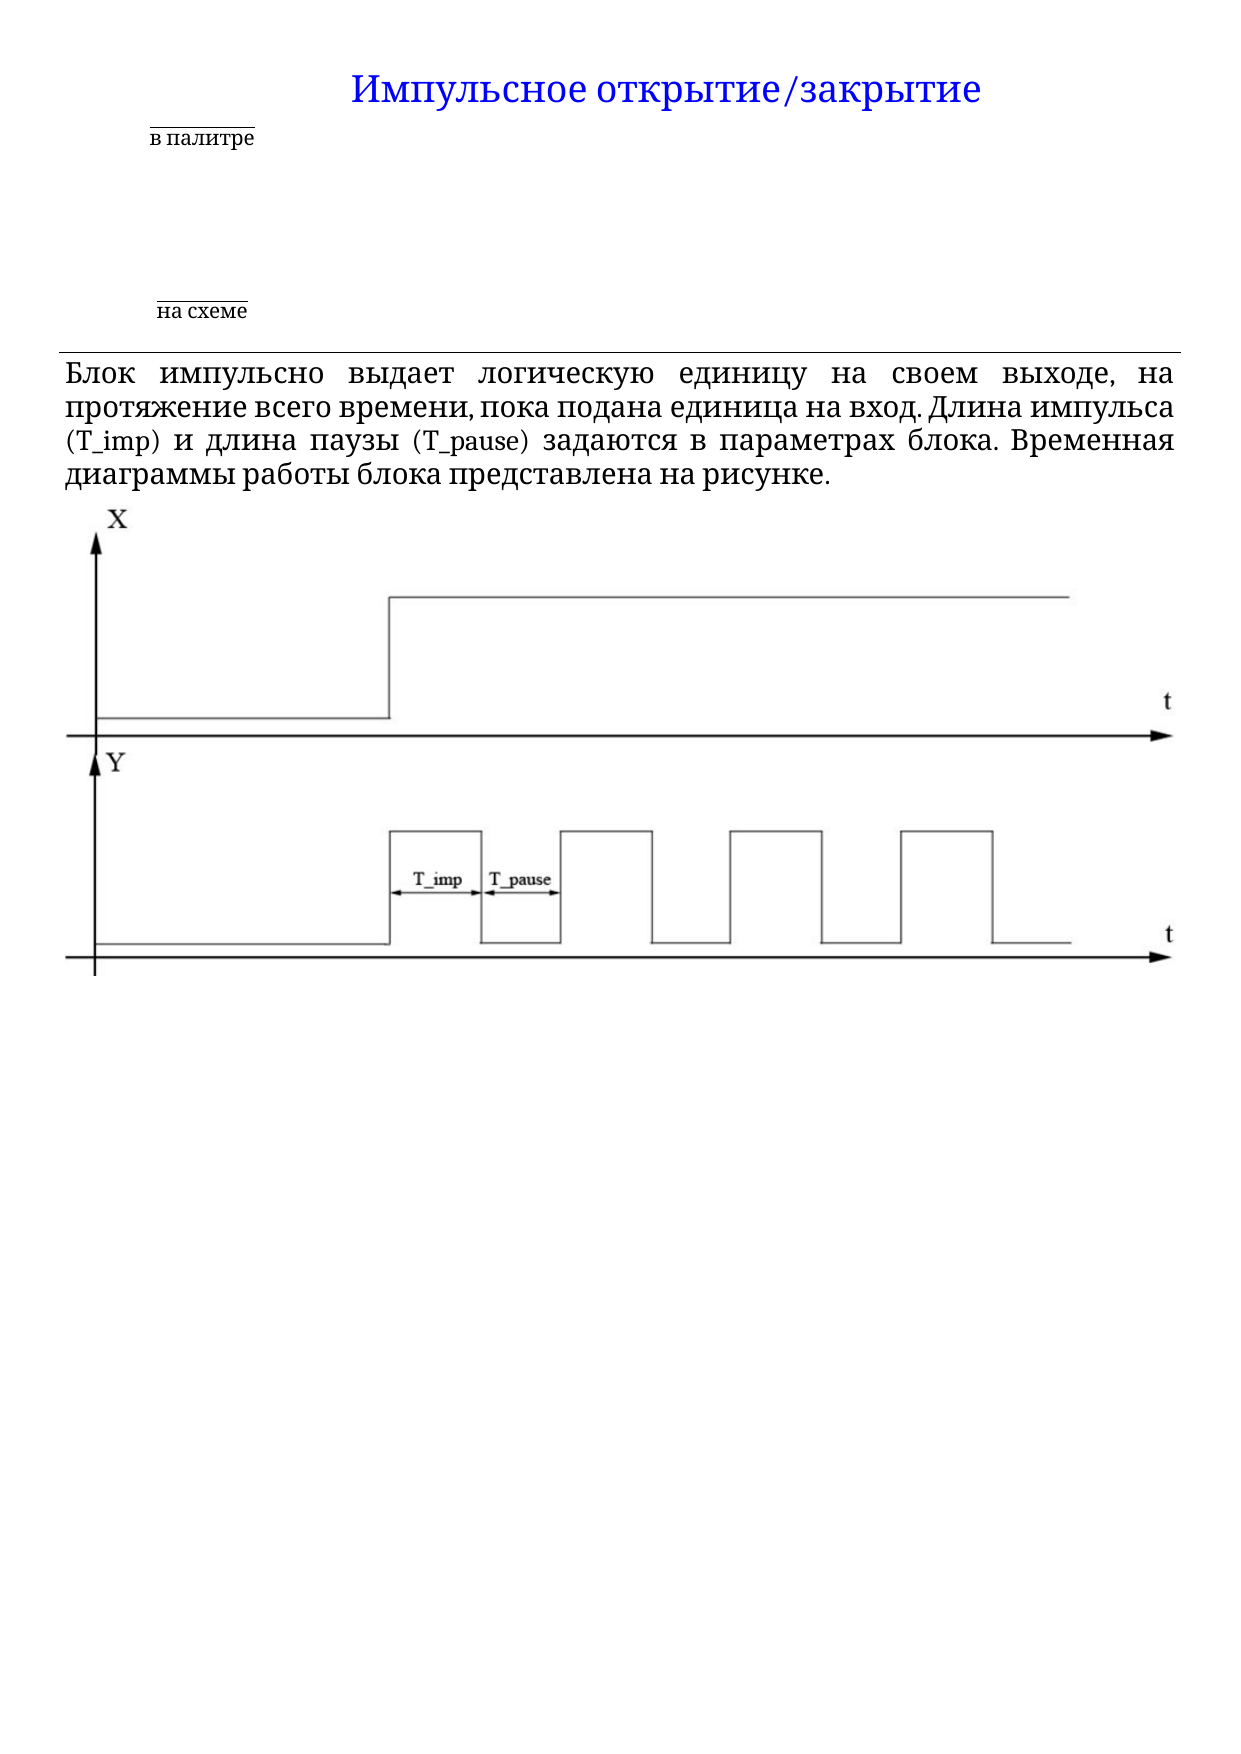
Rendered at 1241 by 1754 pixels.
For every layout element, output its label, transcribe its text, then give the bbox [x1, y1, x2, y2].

table_cell [345, 294, 1181, 352]
table_cell Блок импульсно выдает логическую единицу на своем выходе, на протяжение всего времени, пока подана единица на вход. Длина импульса (T_imp) и длина паузы (T_pause) задаются в параметрах блока. Временная диаграммы работы блока представлена на рисунке. [59, 353, 1181, 1028]
table_cell [345, 121, 1181, 178]
table_cell [345, 178, 1181, 294]
table_cell [59, 178, 345, 294]
table_header [59, 59, 345, 121]
table_cell на схеме [59, 294, 345, 352]
table_header Импульсное открытие/закрытие [345, 59, 1181, 121]
table_cell в палитре [59, 121, 345, 178]
